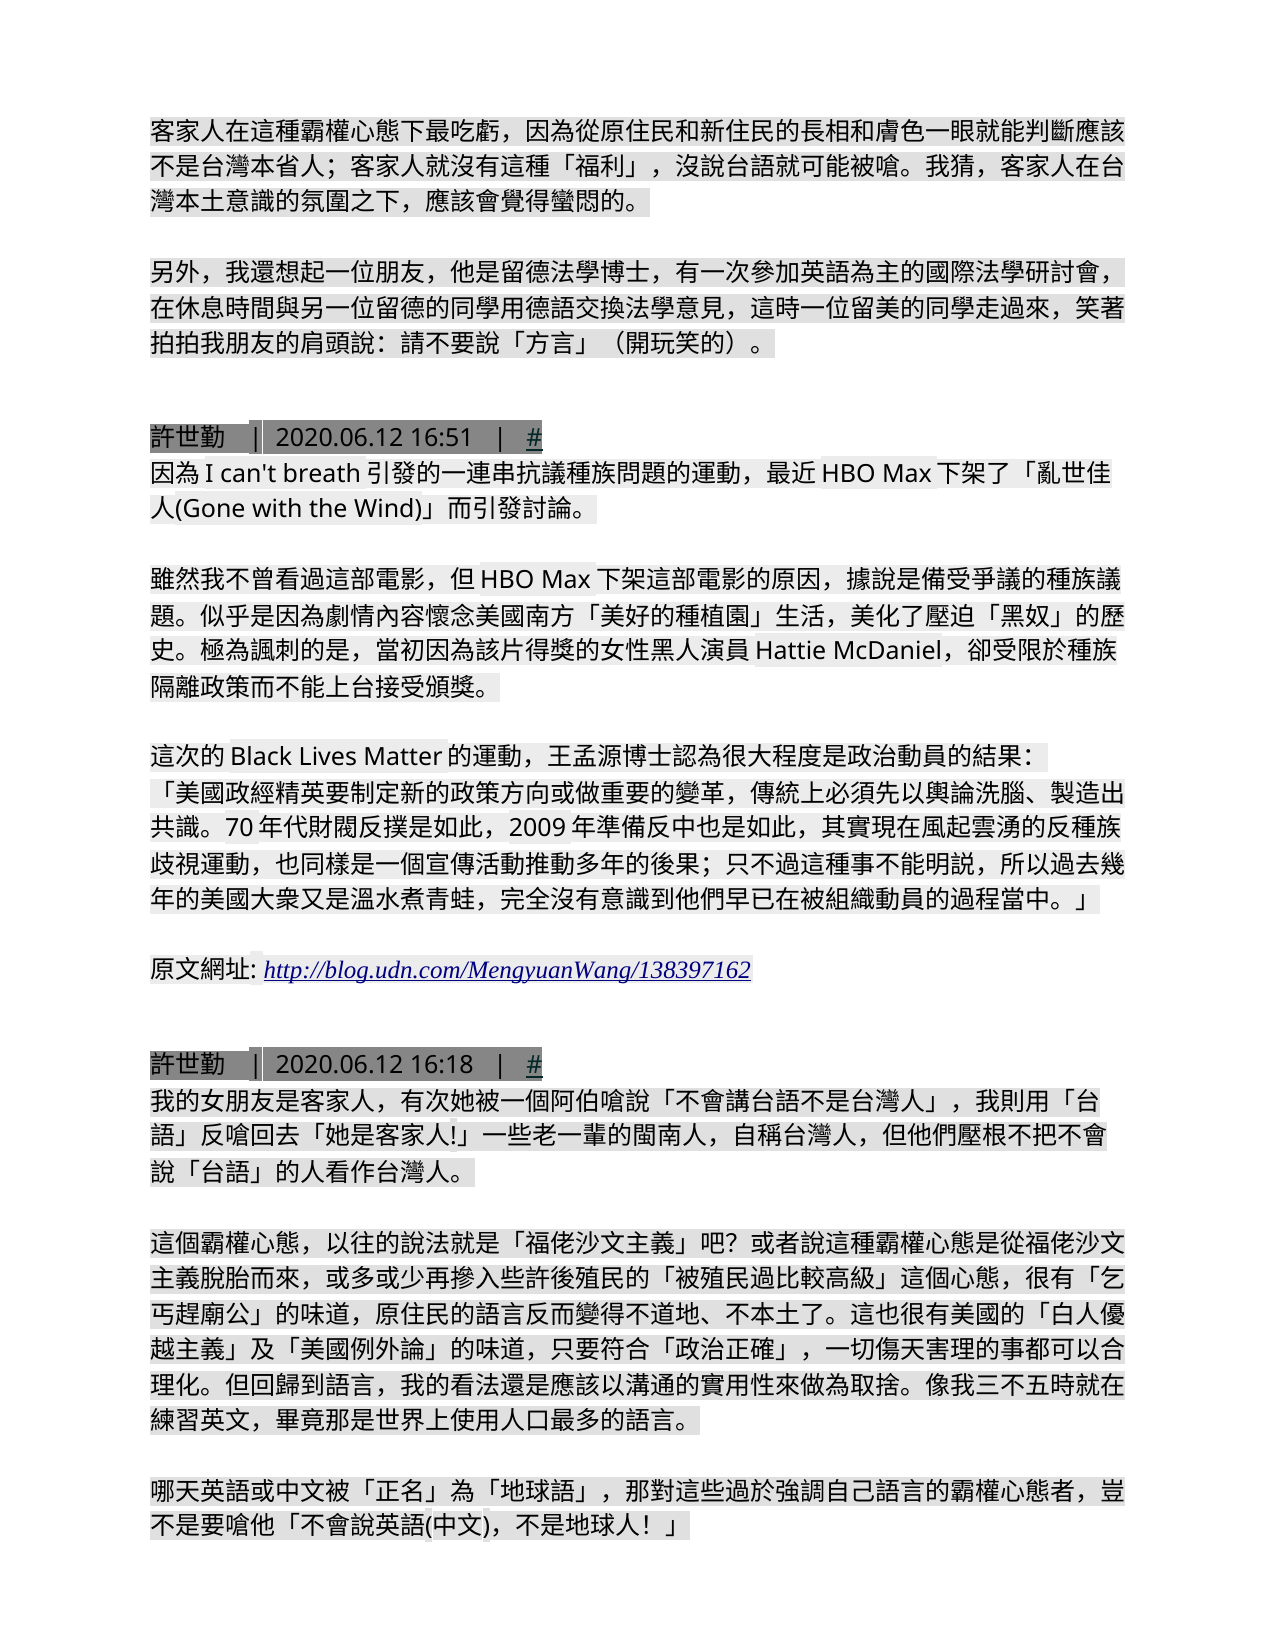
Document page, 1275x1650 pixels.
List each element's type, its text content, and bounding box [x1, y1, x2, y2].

text 因為I can't breath引發的一連串抗議種族問題的運動，最近HBO Max下架了「亂世佳人(Gone with the Wind)」而引發討論。 雖然我不曾看過這部電影，但HBO Max下架這部電影的原因，據說是備受爭議的種族議題。似乎是因為劇情內容懷念美國南方「美好的種植園」生活，美化了壓迫「黑奴」的歷史。極為諷刺的是，當初因為該片得獎的女性黑人演員Hattie McDaniel，卻受限於種族隔離政策而不能上台接受頒獎。 這次的Black Lives Matter的運動，王孟源博士認為很大程度是政治動員的結果： 「美國政經精英要制定新的政策方向或做重要的變革，傳統上必須先以輿論洗腦、製造出共識。70年代財閥反撲是如此，2009年準備反中也是如此，其實現在風起雲湧的反種族歧視運動，也同樣是一個宣傳活動推動多年的後果；只不過這種事不能明説，所以過去幾年的美國大衆又是溫水煮青蛙，完全沒有意識到他們早已在被組織動員的過程當中。」 原文網址: http://blog.udn.com/MengyuanWang/138397162 [150, 454, 1125, 1021]
text 許世勤 | 2020.06.12 16:51 | # [150, 419, 1125, 454]
text 許世勤 | 2020.06.12 16:18 | # [150, 1046, 1125, 1081]
text 客家人在這種霸權心態下最吃虧，因為從原住民和新住民的長相和膚色一眼就能判斷應該不是台灣本省人；客家人就沒有這種「福利」，沒說台語就可能被嗆。我猜，客家人在台灣本土意識的氛圍之下，應該會覺得蠻悶的。 另外，我還想起一位朋友，他是留德法學博士，有一次參加英語為主的國際法學研討會，在休息時間與另一位留德的同學用德語交換法學意見，這時一位留美的同學走過來，笑著拍拍我朋友的肩頭說：請不要說「方言」（開玩笑的）。 [150, 75, 1125, 394]
text 我的女朋友是客家人，有次她被一個阿伯嗆說「不會講台語不是台灣人」，我則用「台語」反嗆回去「她是客家人!」一些老一輩的閩南人，自稱台灣人，但他們壓根不把不會說「台語」的人看作台灣人。 這個霸權心態，以往的說法就是「福佬沙文主義」吧？或者說這種霸權心態是從福佬沙文主義脫胎而來，或多或少再摻入些許後殖民的「被殖民過比較高級」這個心態，很有「乞丐趕廟公」的味道，原住民的語言反而變得不道地、不本土了。這也很有美國的「白人優越主義」及「美國例外論」的味道，只要符合「政治正確」，一切傷天害理的事都可以合理化。但回歸到語言，我的看法還是應該以溝通的實用性來做為取捨。像我三不五時就在練習英文，畢竟那是世界上使用人口最多的語言。 哪天英語或中文被「正名」為「地球語」，那對這些過於強調自己語言的霸權心態者，豈不是要嗆他「不會說英語(中文)，不是地球人！」 [150, 1081, 1125, 1542]
